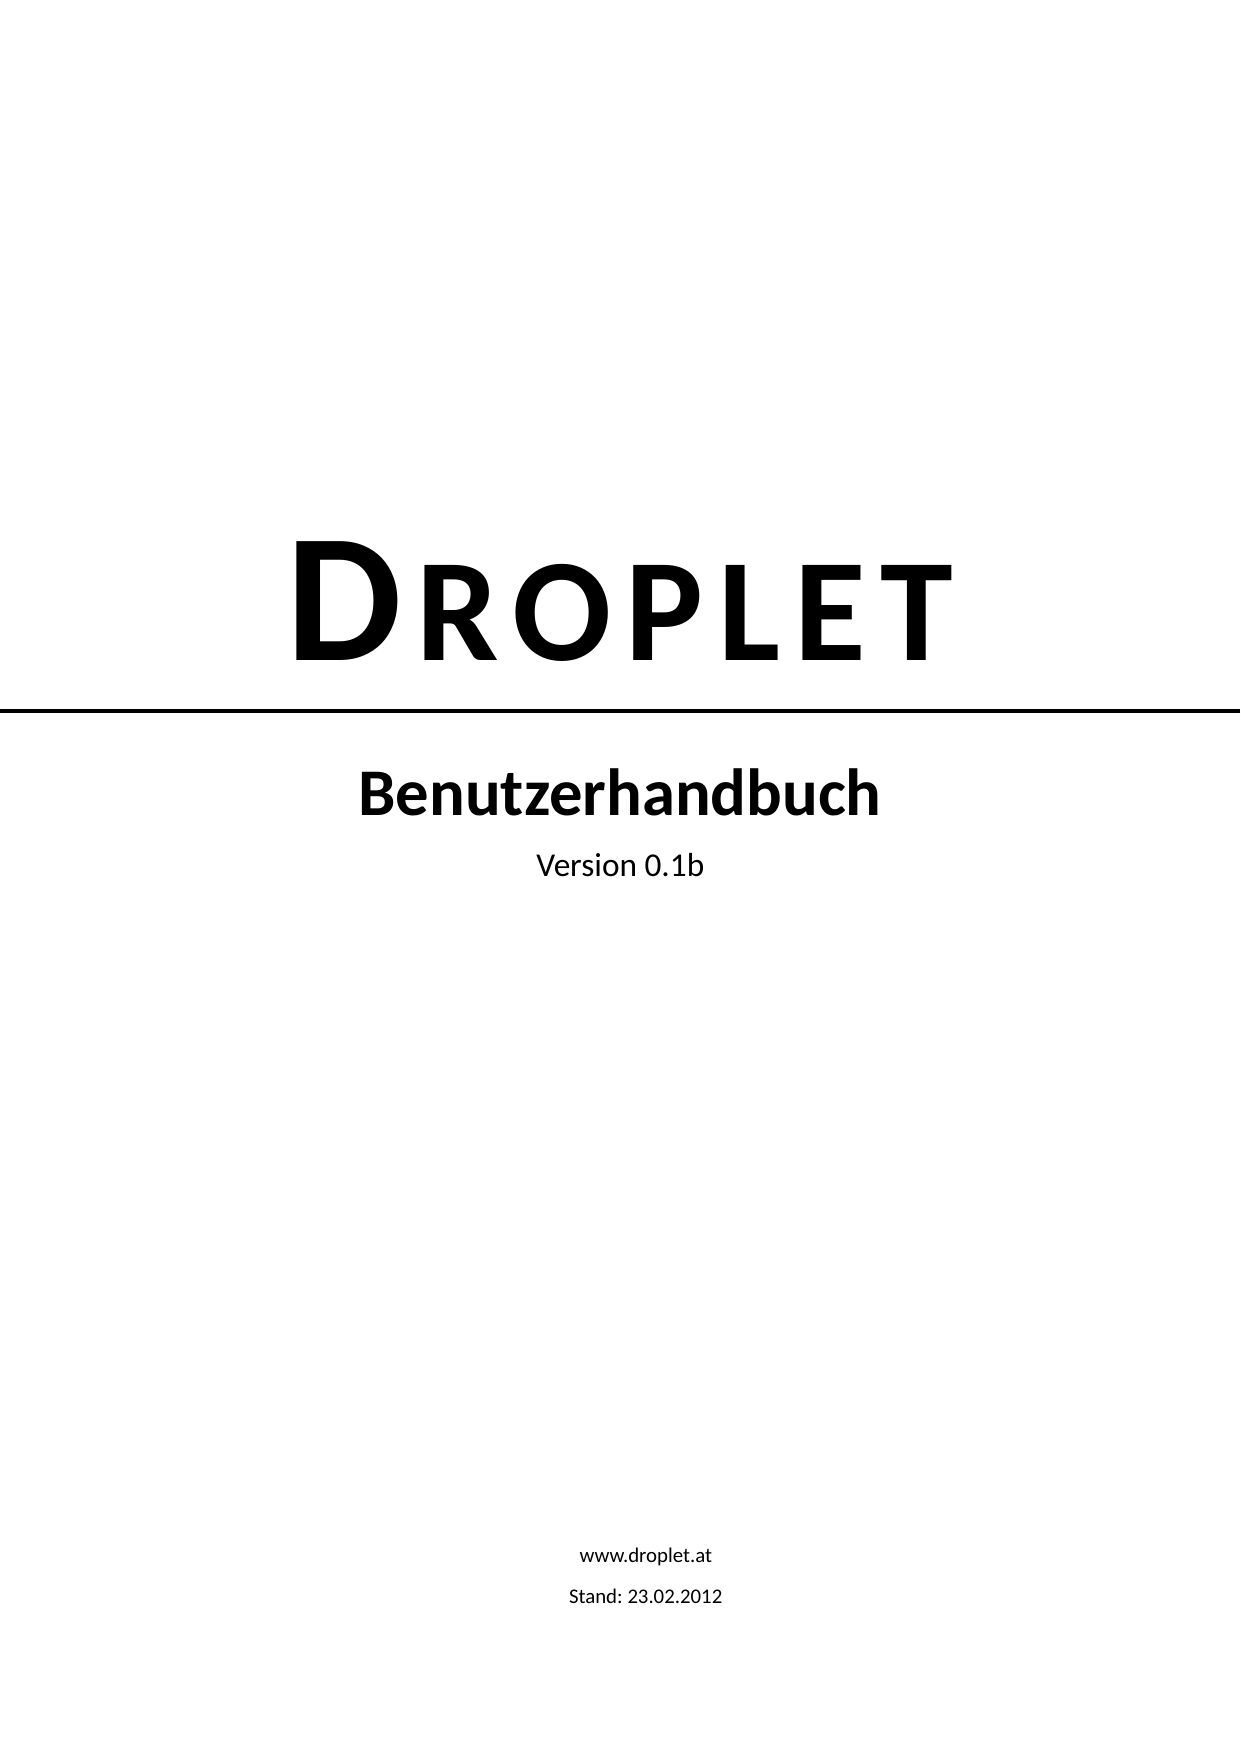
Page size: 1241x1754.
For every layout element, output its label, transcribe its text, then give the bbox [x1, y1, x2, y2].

subtitle Benutzerhandbuch [0, 751, 1240, 832]
text www.droplet.at [51, 1542, 1240, 1568]
subtitle Droplet [0, 480, 1240, 709]
text Stand: 23.02.2012 [51, 1583, 1240, 1609]
text Version 0.1b [0, 844, 1240, 885]
